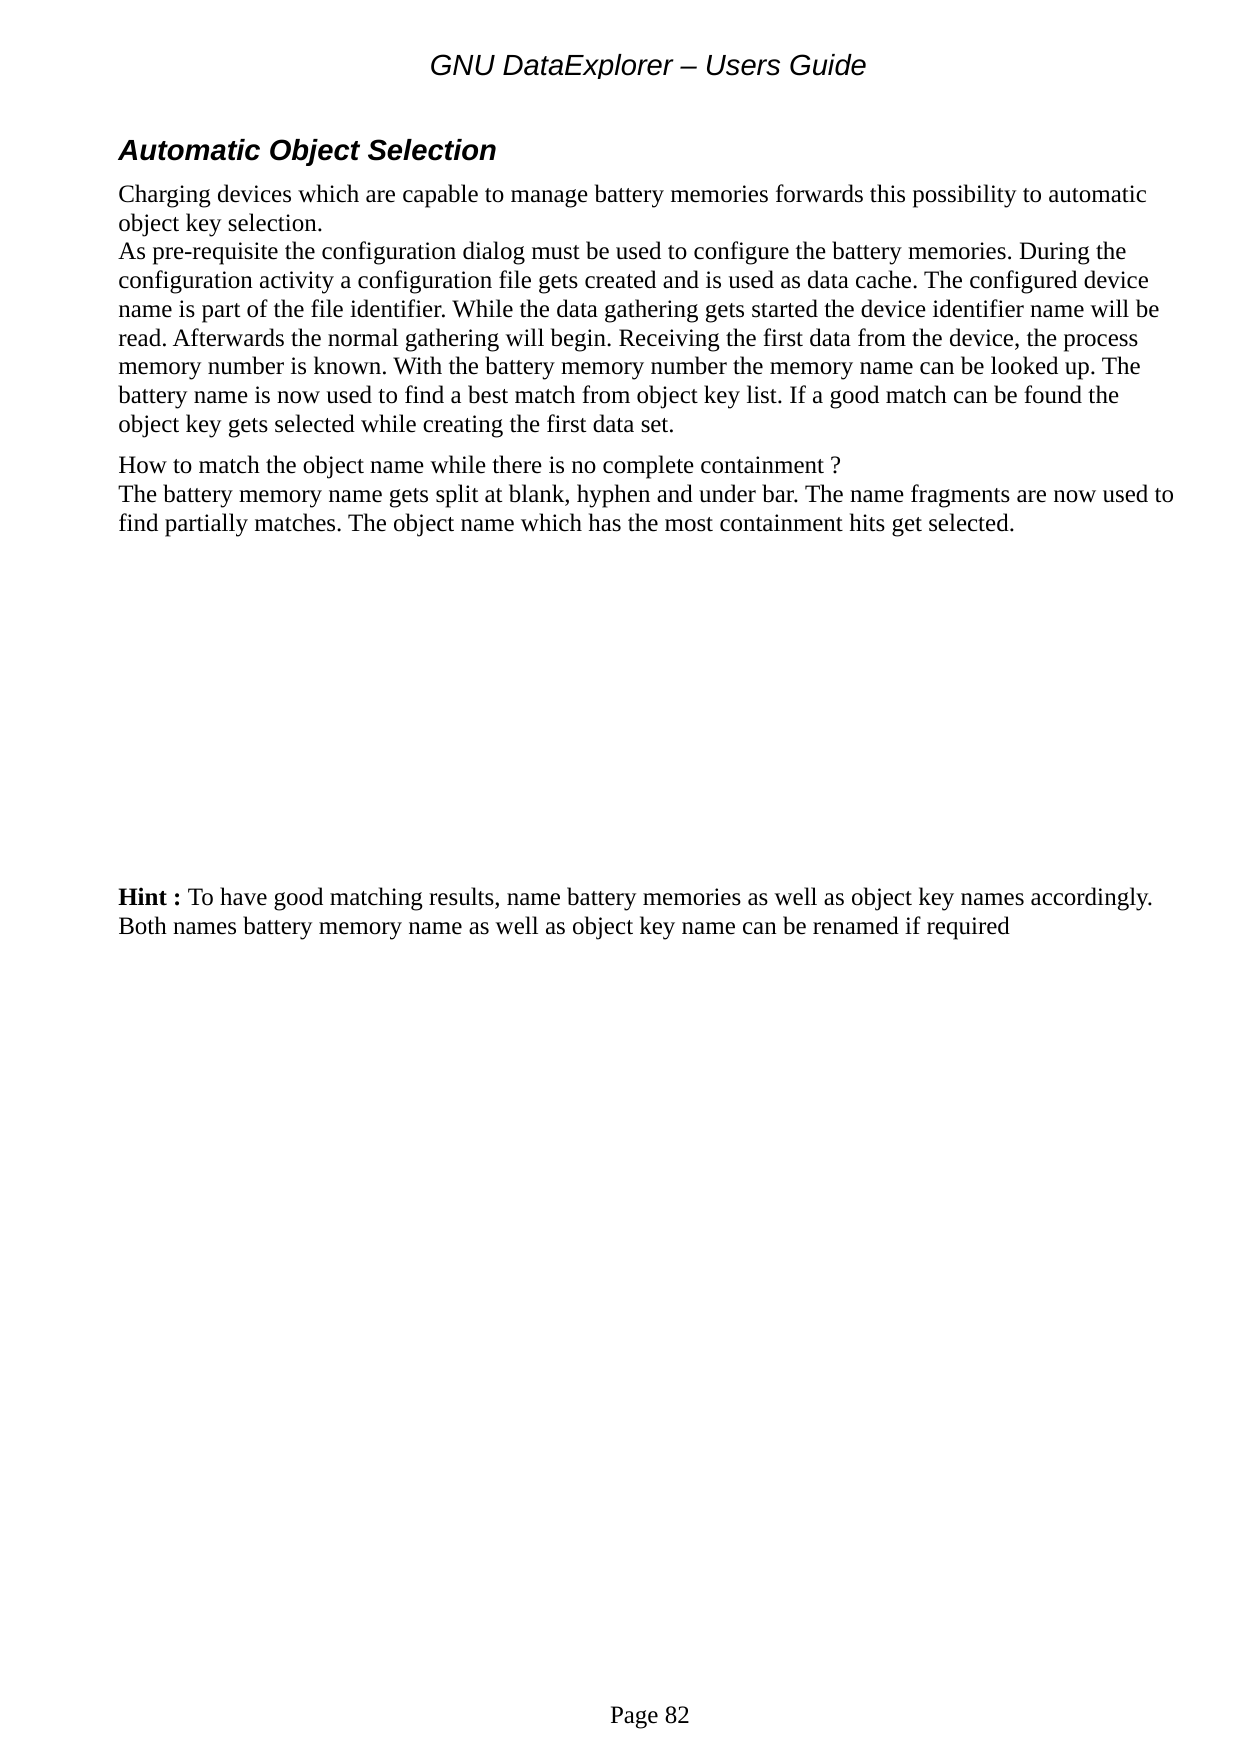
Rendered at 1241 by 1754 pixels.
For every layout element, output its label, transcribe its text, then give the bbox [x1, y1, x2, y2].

text Hint : To have good matching results, name battery memories as well as object key names accordingly. Both names battery memory name as well as object key name can be renamed if required [118, 882, 1181, 940]
subtitle Automatic Object Selection [118, 133, 1181, 166]
text Charging devices which are capable to manage battery memories forwards this possibility to automatic object key selection. As pre-requisite the configuration dialog must be used to configure the battery memories. During the configuration activity a configuration file gets created and is used as data cache. The configured device name is part of the file identifier. While the data gathering gets started the device identifier name will be read. Afterwards the normal gathering will begin. Receiving the first data from the device, the process memory number is known. With the battery memory number the memory name can be looked up. The battery name is now used to find a best match from object key list. If a good match can be found the object key gets selected while creating the first data set. [118, 179, 1181, 438]
text How to match the object name while there is no complete containment ? The battery memory name gets split at blank, hyphen and under bar. The name fragments are now used to find partially matches. The object name which has the most containment hits get selected. [118, 450, 1181, 536]
